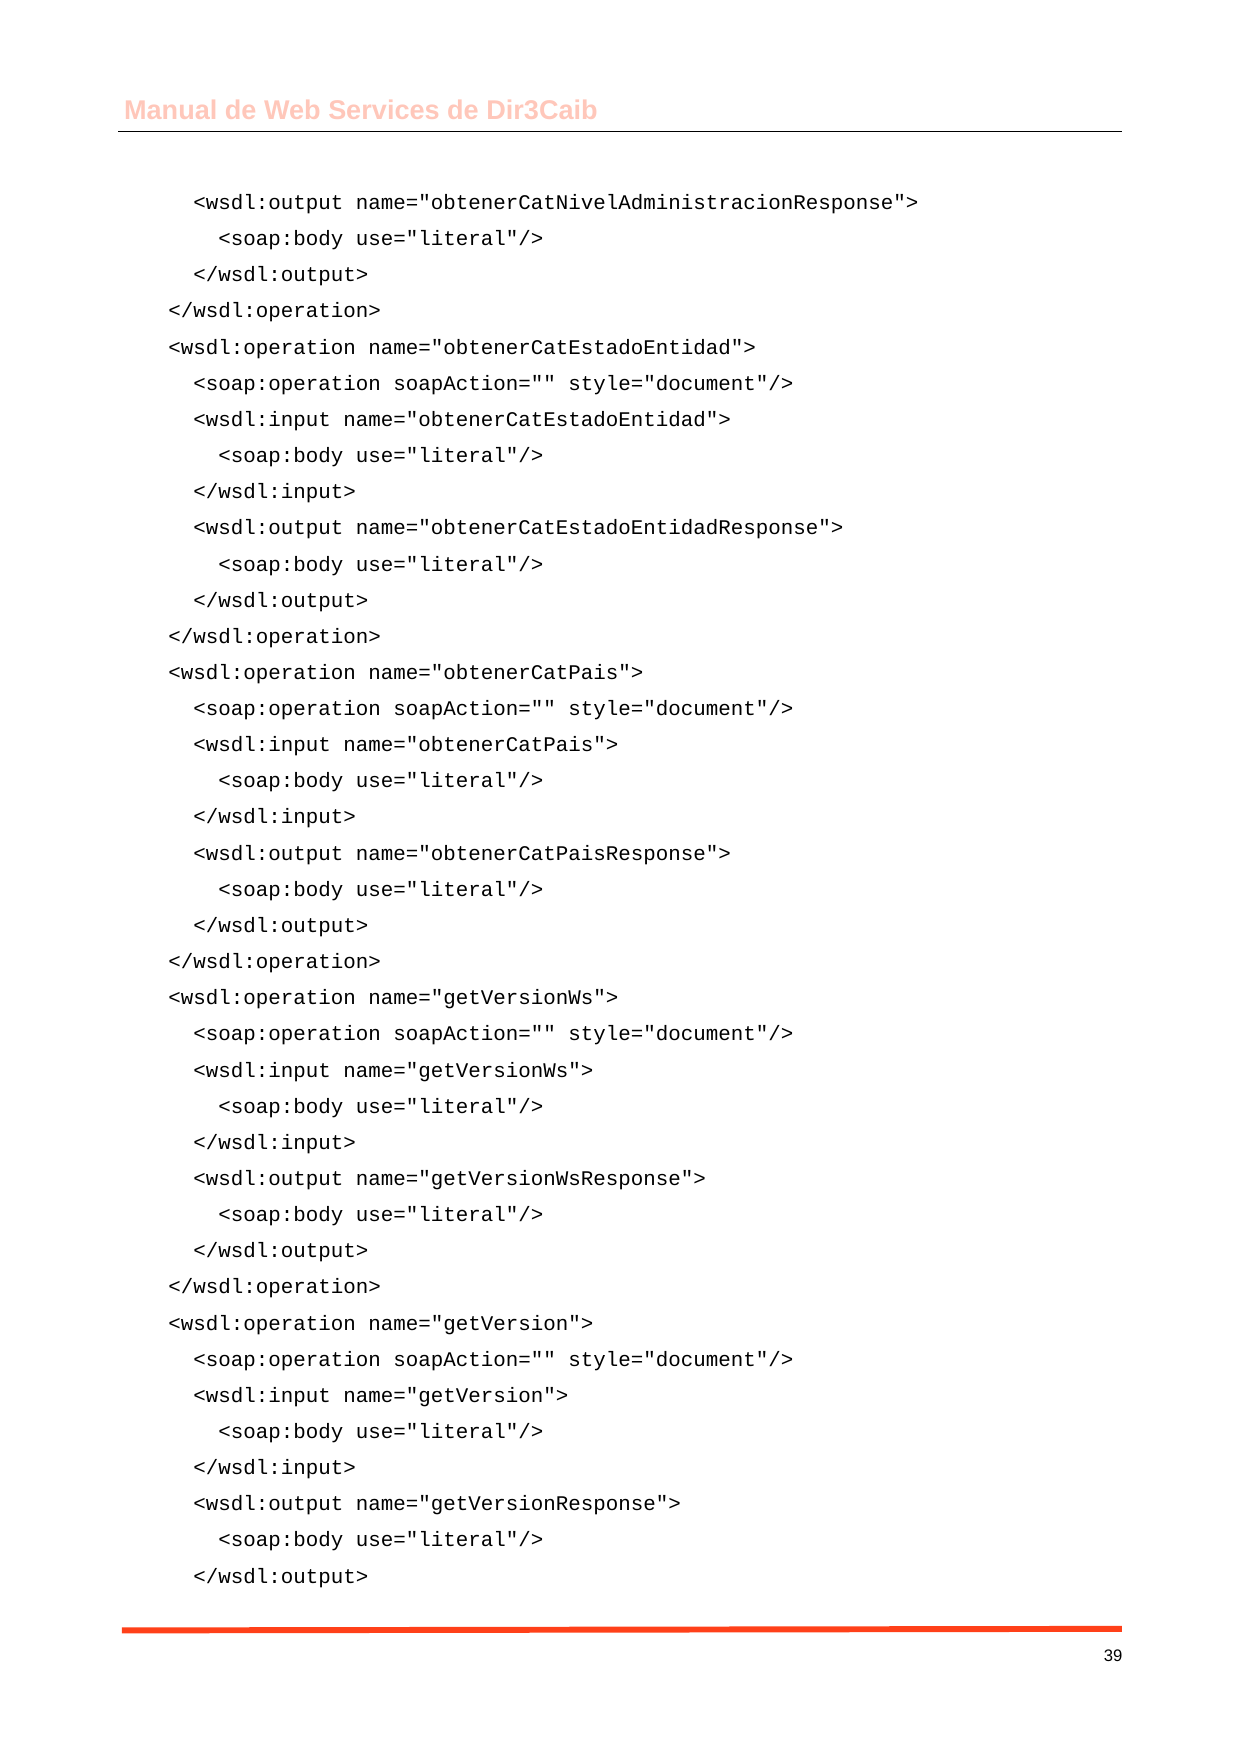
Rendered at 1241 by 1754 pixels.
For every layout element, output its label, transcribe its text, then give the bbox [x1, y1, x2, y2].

text <wsdl:output name="obtenerCatPaisResponse"> [118, 843, 1122, 866]
text <wsdl:operation name="obtenerCatPais"> [118, 662, 1122, 686]
text <wsdl:input name="getVersionWs"> [118, 1059, 1122, 1083]
text </wsdl:operation> [118, 1276, 1122, 1300]
text <wsdl:output name="getVersionWsResponse"> [118, 1168, 1122, 1192]
text </wsdl:output> [118, 264, 1122, 288]
text </wsdl:output> [118, 915, 1122, 939]
text <soap:body use="literal"/> [118, 1096, 1122, 1119]
text <soap:body use="literal"/> [118, 770, 1122, 794]
text <wsdl:input name="obtenerCatEstadoEntidad"> [118, 409, 1122, 433]
text <wsdl:output name="getVersionResponse"> [118, 1493, 1122, 1517]
text <soap:body use="literal"/> [118, 445, 1122, 469]
text <soap:body use="literal"/> [118, 1529, 1122, 1553]
text <soap:body use="literal"/> [118, 1204, 1122, 1228]
text <wsdl:input name="getVersion"> [118, 1385, 1122, 1408]
text <soap:body use="literal"/> [118, 553, 1122, 577]
text </wsdl:output> [118, 590, 1122, 613]
text </wsdl:input> [118, 481, 1122, 505]
text </wsdl:operation> [118, 951, 1122, 975]
text </wsdl:operation> [118, 626, 1122, 649]
text <soap:body use="literal"/> [118, 879, 1122, 902]
text <soap:operation soapAction="" style="document"/> [118, 1023, 1122, 1047]
text <wsdl:operation name="getVersion"> [118, 1313, 1122, 1336]
text </wsdl:input> [118, 1132, 1122, 1156]
text <wsdl:output name="obtenerCatNivelAdministracionResponse"> [118, 192, 1122, 216]
text <wsdl:operation name="getVersionWs"> [118, 987, 1122, 1011]
text </wsdl:output> [118, 1240, 1122, 1264]
text <soap:operation soapAction="" style="document"/> [118, 698, 1122, 722]
text <soap:operation soapAction="" style="document"/> [118, 373, 1122, 396]
text </wsdl:output> [118, 1566, 1122, 1589]
text <wsdl:output name="obtenerCatEstadoEntidadResponse"> [118, 517, 1122, 541]
text <soap:operation soapAction="" style="document"/> [118, 1349, 1122, 1372]
text <soap:body use="literal"/> [118, 228, 1122, 252]
text <soap:body use="literal"/> [118, 1421, 1122, 1445]
text </wsdl:input> [118, 807, 1122, 830]
text <wsdl:operation name="obtenerCatEstadoEntidad"> [118, 337, 1122, 360]
text </wsdl:input> [118, 1457, 1122, 1481]
text </wsdl:operation> [118, 301, 1122, 324]
text <wsdl:input name="obtenerCatPais"> [118, 734, 1122, 758]
